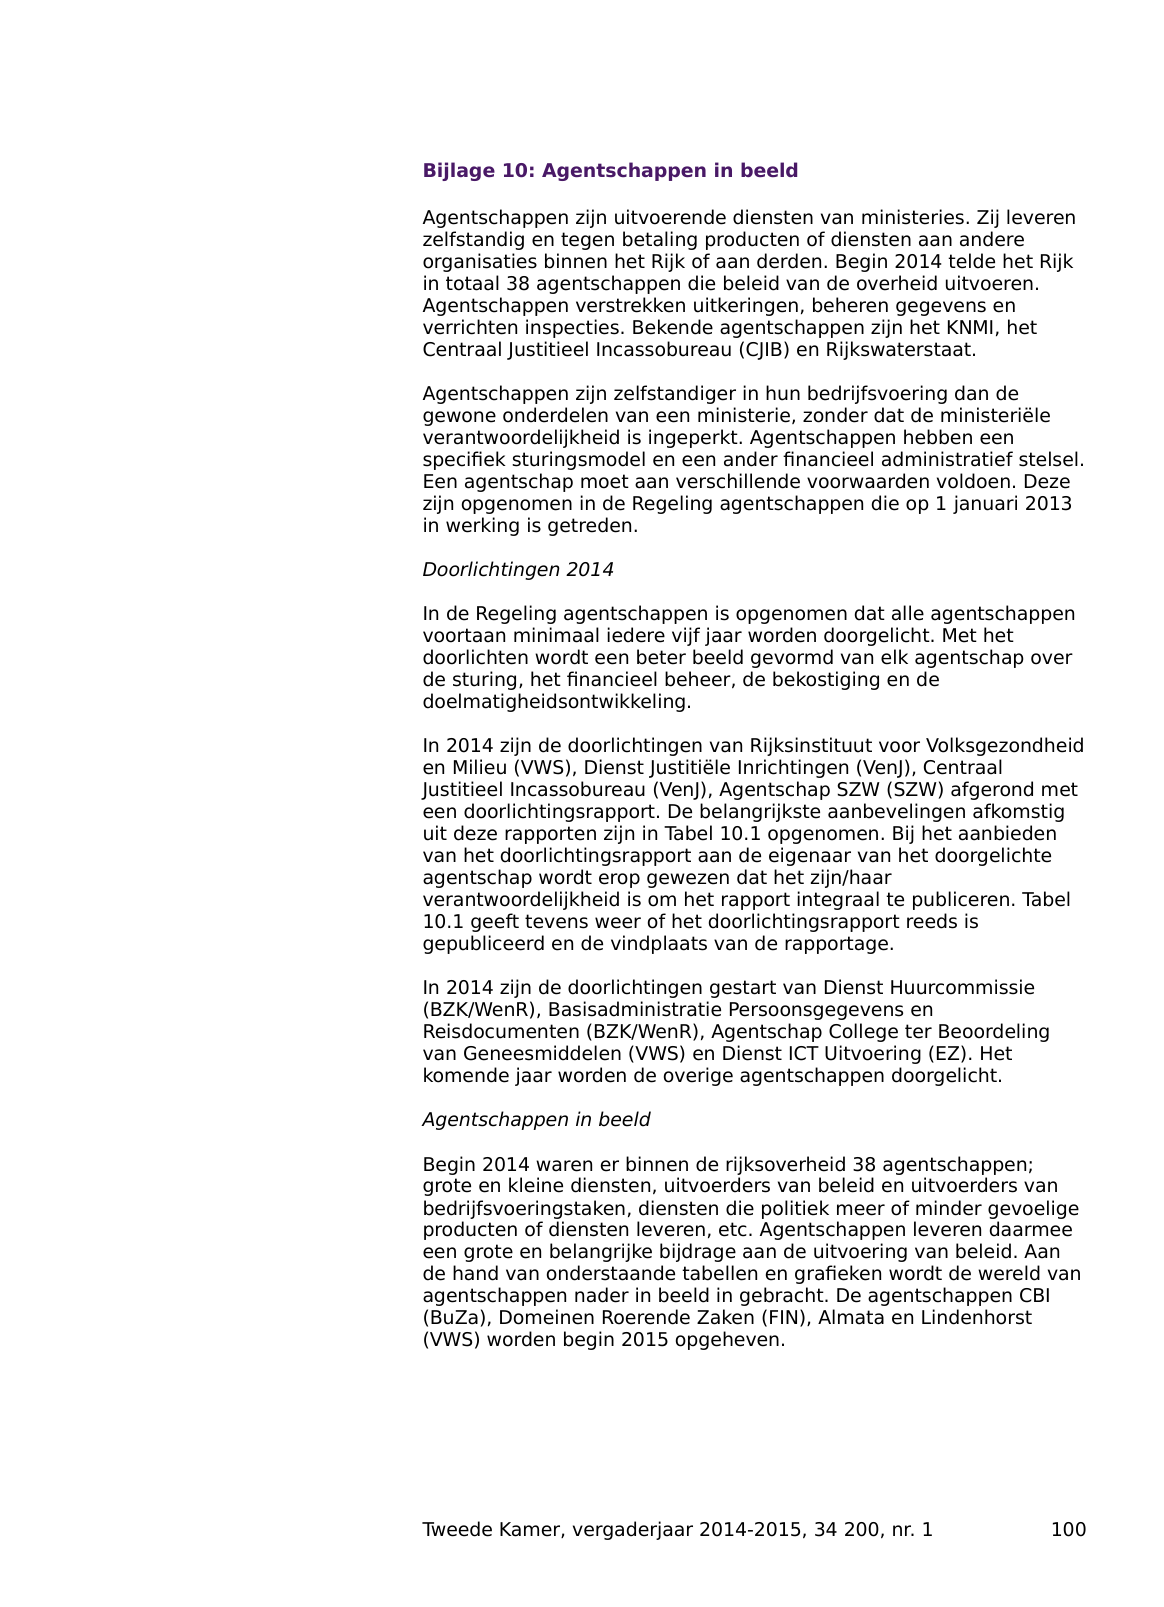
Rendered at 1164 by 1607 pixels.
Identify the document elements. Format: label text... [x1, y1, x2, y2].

subtitle Agentschappen in beeld [422, 1109, 1087, 1131]
text In 2014 zijn de doorlichtingen van Rijksinstituut voor Volksgezondheid en Milieu (VWS), Dienst Justitiële Inrichtingen (VenJ), Centraal Justitieel Incassobureau (VenJ), Agentschap SZW (SZW) afgerond met een doorlichtingsrapport. De belangrijkste aanbevelingen afkomstig uit deze rapporten zijn in Tabel 10.1 opgenomen. Bij het aanbieden van het doorlichtingsrapport aan de eigenaar van het doorgelichte agentschap wordt erop gewezen dat het zijn/haar verantwoordelijkheid is om het rapport integraal te publiceren. Tabel 10.1 geeft tevens weer of het doorlichtingsrapport reeds is gepubliceerd en de vindplaats van de rapportage. [422, 735, 1087, 955]
text Agentschappen zijn zelfstandiger in hun bedrijfsvoering dan de gewone onderdelen van een ministerie, zonder dat de ministeriële verantwoordelijkheid is ingeperkt. Agentschappen hebben een specifiek sturingsmodel en een ander financieel administratief stelsel. Een agentschap moet aan verschillende voorwaarden voldoen. Deze zijn opgenomen in de Regeling agentschappen die op 1 januari 2013 in werking is getreden. [422, 383, 1087, 537]
subtitle Bijlage 10: Agentschappen in beeld [422, 160, 1087, 182]
text In de Regeling agentschappen is opgenomen dat alle agentschappen voortaan minimaal iedere vijf jaar worden doorgelicht. Met het doorlichten wordt een beter beeld gevormd van elk agentschap over de sturing, het financieel beheer, de bekostiging en de doelmatigheidsontwikkeling. [422, 603, 1087, 713]
text In 2014 zijn de doorlichtingen gestart van Dienst Huurcommissie (BZK/WenR), Basisadministratie Persoonsgegevens en Reisdocumenten (BZK/WenR), Agentschap College ter Beoordeling van Geneesmiddelen (VWS) en Dienst ICT Uitvoering (EZ). Het komende jaar worden de overige agentschappen doorgelicht. [422, 977, 1087, 1087]
subtitle Doorlichtingen 2014 [422, 559, 1087, 581]
text Begin 2014 waren er binnen de rijksoverheid 38 agentschappen; grote en kleine diensten, uitvoerders van beleid en uitvoerders van bedrijfsvoeringstaken, diensten die politiek meer of minder gevoelige producten of diensten leveren, etc. Agentschappen leveren daarmee een grote en belangrijke bijdrage aan de uitvoering van beleid. Aan de hand van onderstaande tabellen en grafieken wordt de wereld van agentschappen nader in beeld in gebracht. De agentschappen CBI (BuZa), Domeinen Roerende Zaken (FIN), Almata en Lindenhorst (VWS) worden begin 2015 opgeheven. [422, 1153, 1087, 1351]
text Agentschappen zijn uitvoerende diensten van ministeries. Zij leveren zelfstandig en tegen betaling producten of diensten aan andere organisaties binnen het Rijk of aan derden. Begin 2014 telde het Rijk in totaal 38 agentschappen die beleid van de overheid uitvoeren. Agentschappen verstrekken uitkeringen, beheren gegevens en verrichten inspecties. Bekende agentschappen zijn het KNMI, het Centraal Justitieel Incassobureau (CJIB) en Rijkswaterstaat. [422, 207, 1087, 361]
